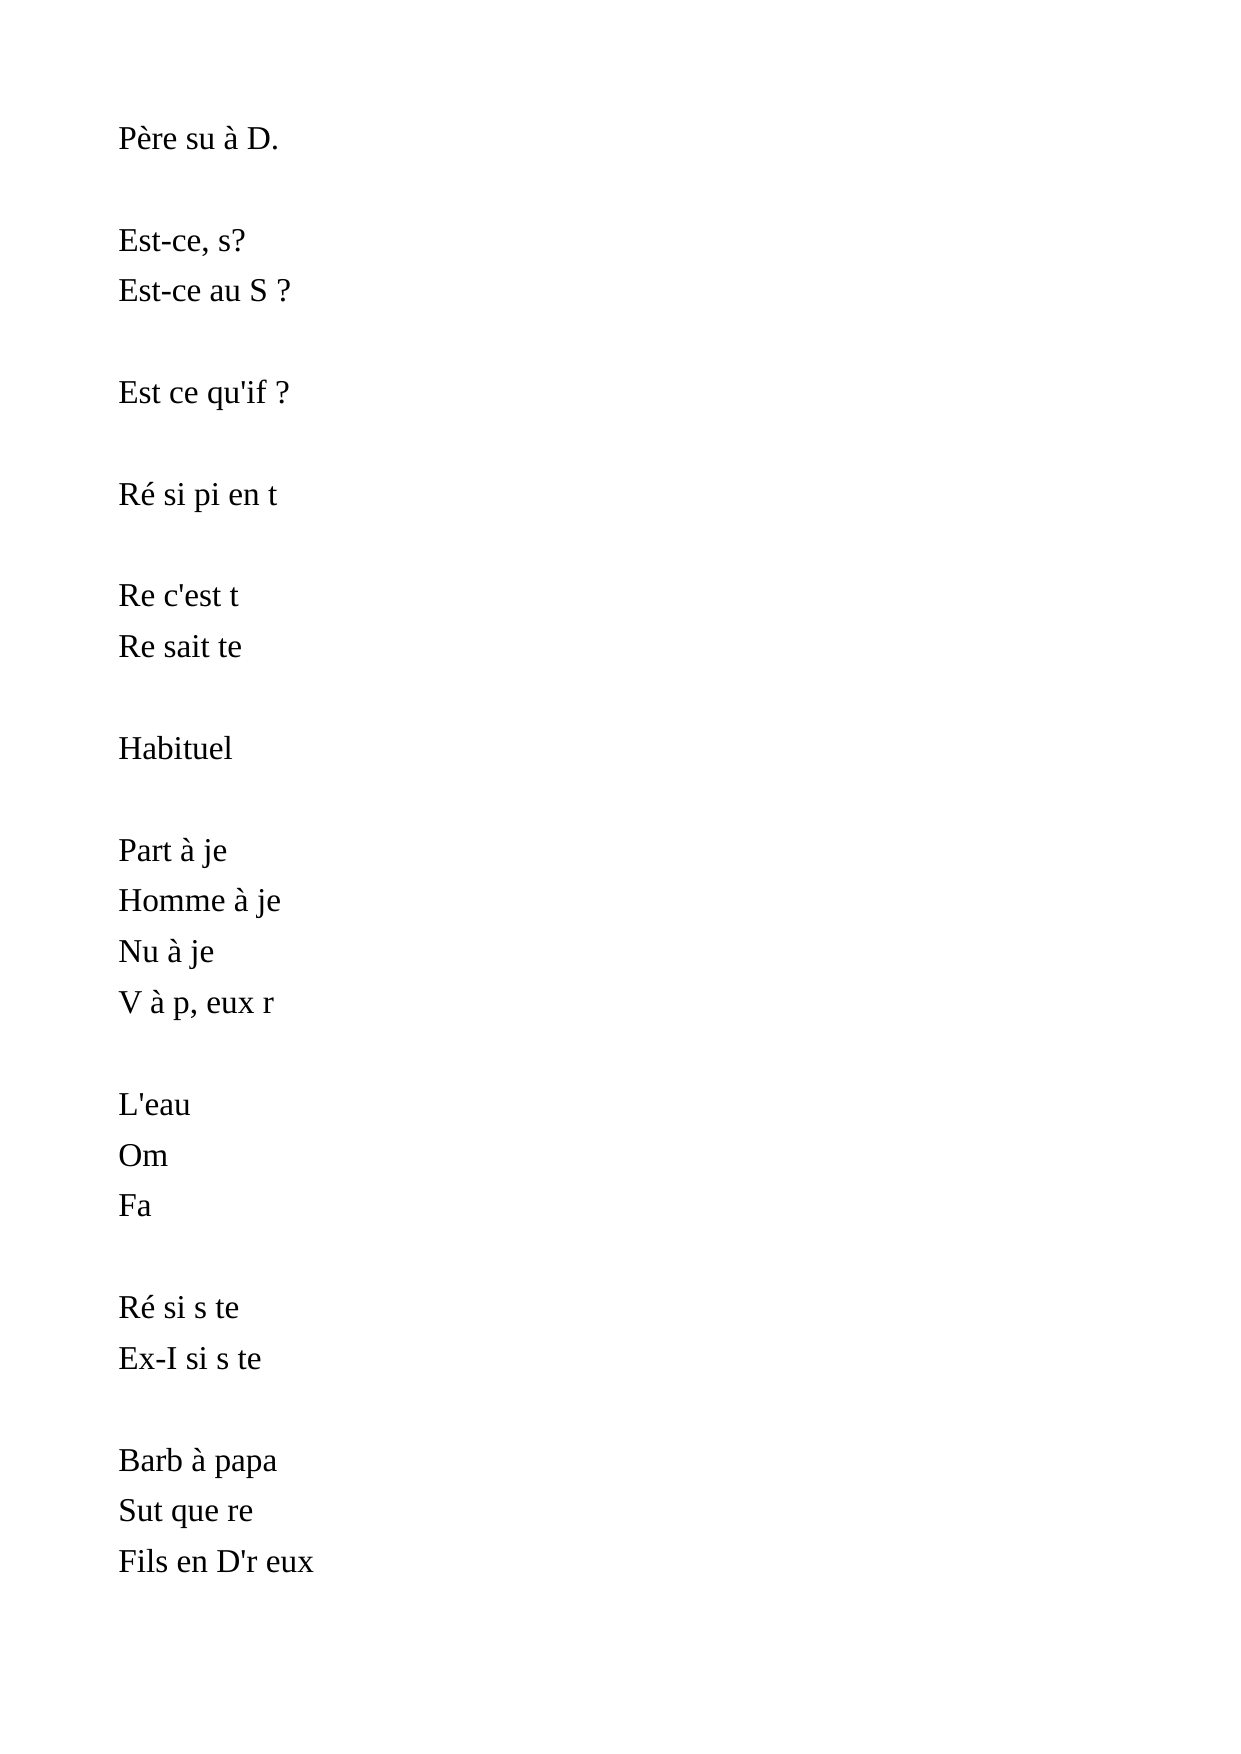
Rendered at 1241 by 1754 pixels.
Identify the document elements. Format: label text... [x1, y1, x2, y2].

text Part à je [118, 830, 1122, 868]
text Père su à D. [118, 118, 1122, 156]
text Est ce qu'if ? [118, 372, 1122, 411]
text Barb à papa [118, 1440, 1122, 1478]
text Fa [118, 1186, 1122, 1224]
text Re c'est t [118, 576, 1122, 614]
text Nu à je [118, 931, 1122, 970]
text Om [118, 1135, 1122, 1173]
text Re sait te [118, 626, 1122, 665]
text V à p, eux r [118, 982, 1122, 1021]
text Homme à je [118, 881, 1122, 919]
text Ex-I si s te [118, 1338, 1122, 1376]
text Ré si s te [118, 1287, 1122, 1326]
text Habituel [118, 728, 1122, 766]
text L'eau [118, 1084, 1122, 1122]
text Est-ce au S ? [118, 271, 1122, 309]
text Sut que re [118, 1491, 1122, 1529]
text Fils en D'r eux [118, 1541, 1122, 1580]
text Est-ce, s? [118, 220, 1122, 258]
text Ré si pi en t [118, 474, 1122, 512]
